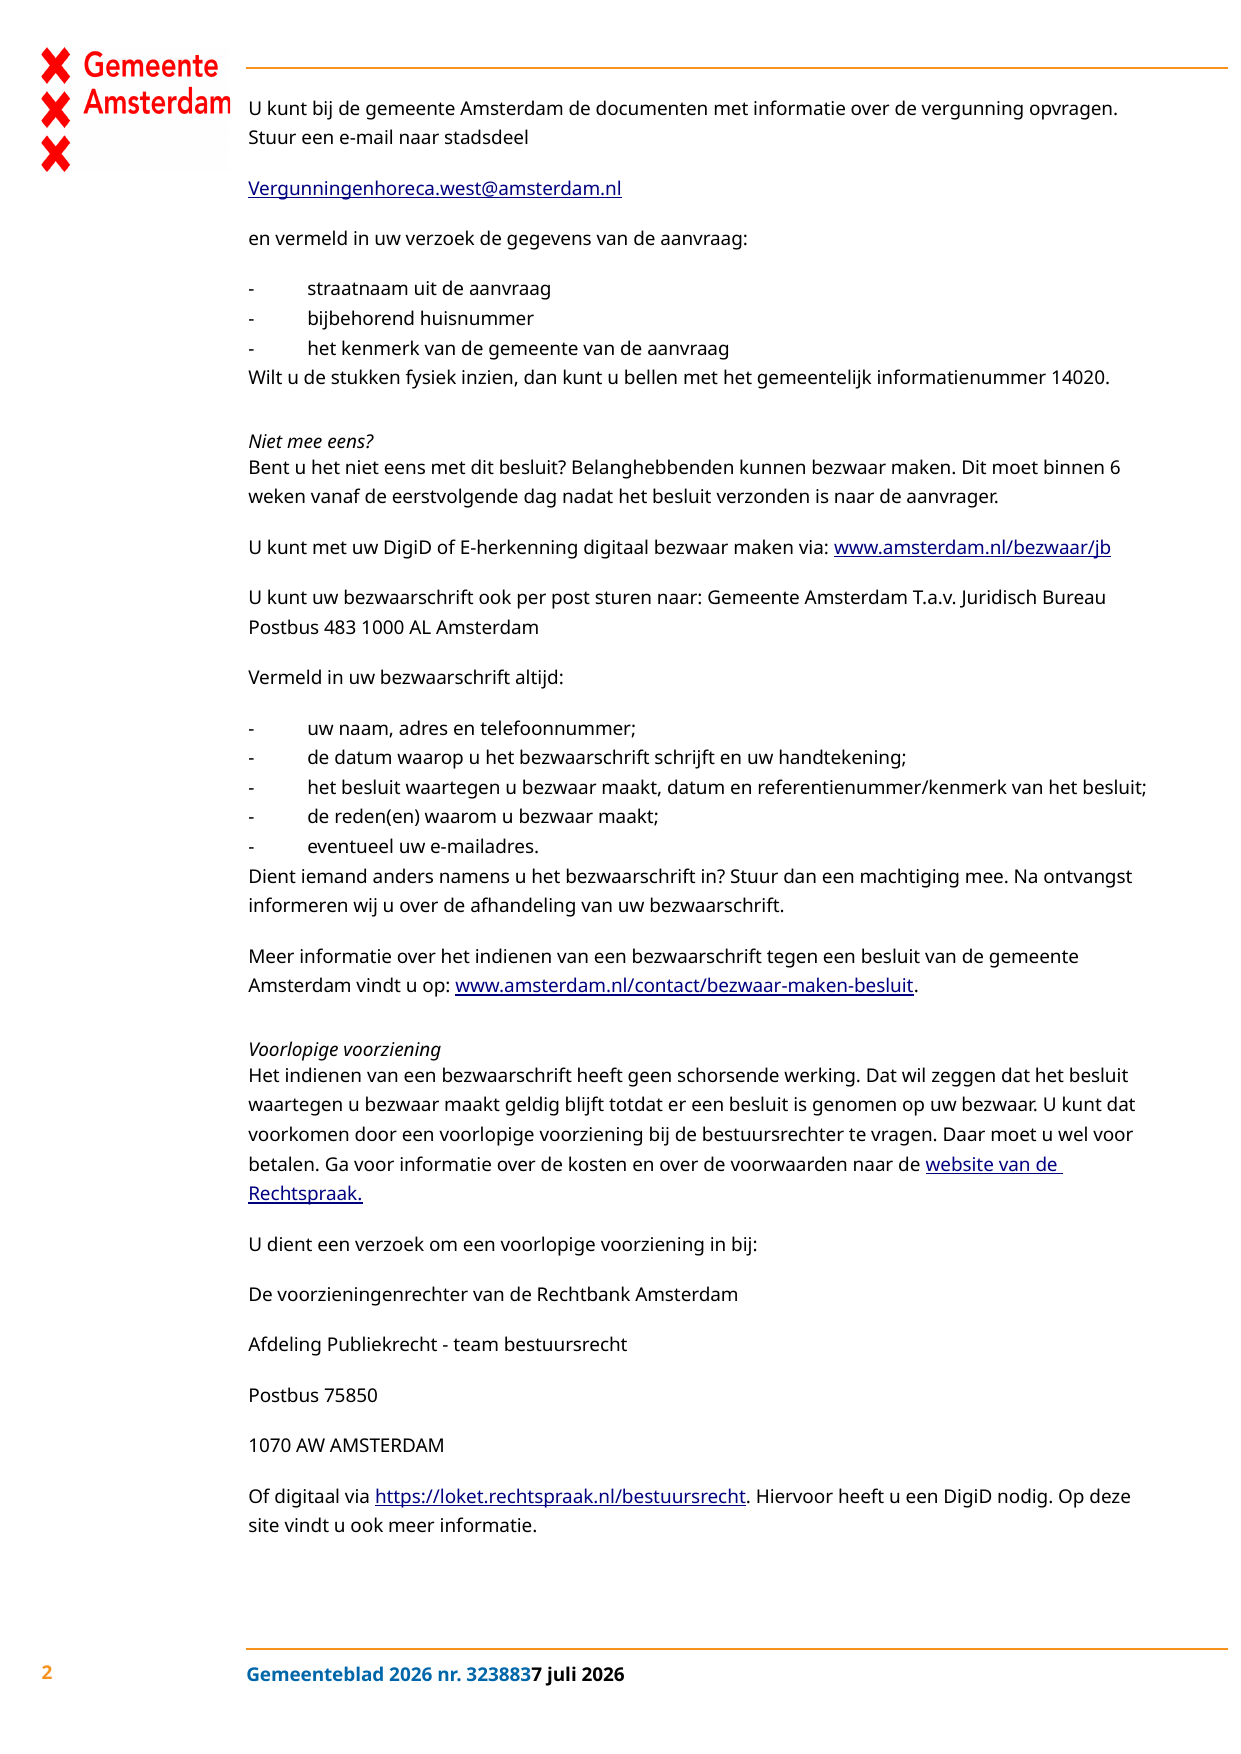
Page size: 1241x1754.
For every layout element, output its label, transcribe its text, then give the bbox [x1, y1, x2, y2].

text Of digitaal via https://loket.rechtspraak.nl/bestuursrecht. Hiervoor heeft u een DigiD nodig. Op deze site vindt u ook meer informatie. [248, 1483, 1152, 1538]
text U kunt uw bezwaarschrift ook per post sturen naar: Gemeente Amsterdam T.a.v. Juridisch Bureau Postbus 483 1000 AL Amsterdam [248, 584, 1152, 640]
list de datum waarop u het bezwaarschrift schrijft en uw handtekening; [248, 744, 1152, 770]
text Meer informatie over het indienen van een bezwaarschrift tegen een besluit van de gemeente Amsterdam vindt u op: www.amsterdam.nl/contact/bezwaar-maken-besluit. [248, 943, 1152, 998]
text Bent u het niet eens met dit besluit? Belanghebbenden kunnen bezwaar maken. Dit moet binnen 6 weken vanaf de eerstvolgende dag nadat het besluit verzonden is naar de aanvrager. [248, 454, 1152, 509]
list eventueel uw e-mailadres. [248, 833, 1152, 859]
text en vermeld in uw verzoek de gegevens van de aanvraag: [248, 225, 1152, 251]
list straatnaam uit de aanvraag [248, 276, 1152, 301]
list het besluit waartegen u bezwaar maakt, datum en referentienummer/kenmerk van het besluit; [248, 774, 1152, 800]
list uw naam, adres en telefoonnummer; [248, 715, 1152, 741]
text U kunt met uw DigiD of E-herkenning digitaal bezwaar maken via: www.amsterdam.nl/bezwaar/jb [248, 534, 1152, 560]
text Voorlopige voorziening [248, 1036, 1152, 1062]
text U kunt bij de gemeente Amsterdam de documenten met informatie over de vergunning opvragen. Stuur een e-mail naar stadsdeel [248, 95, 1152, 150]
text Postbus 75850 [248, 1382, 1152, 1408]
text Vergunningenhoreca.west@amsterdam.nl [248, 175, 1152, 201]
text Het indienen van een bezwaarschrift heeft geen schorsende werking. Dat wil zeggen dat het besluit waartegen u bezwaar maakt geldig blijft totdat er een besluit is genomen op uw bezwaar. U kunt dat voorkomen door een voorlopige voorziening bij de bestuursrechter te vragen. Daar moet u wel voor betalen. Ga voor informatie over de kosten en over de voorwaarden naar de website van de Rechtspraak. [248, 1062, 1152, 1206]
picture [41, 47, 231, 172]
text Niet mee eens? [248, 428, 1152, 454]
text U dient een verzoek om een voorlopige voorziening in bij: [248, 1231, 1152, 1257]
text 1070 AW AMSTERDAM [248, 1432, 1152, 1458]
text Vermeld in uw bezwaarschrift altijd: [248, 664, 1152, 690]
text De voorzieningenrechter van de Rechtbank Amsterdam [248, 1281, 1152, 1307]
text Afdeling Publiekrecht - team bestuursrecht [248, 1332, 1152, 1357]
list de reden(en) waarom u bezwaar maakt; [248, 804, 1152, 829]
list bijbehorend huisnummer [248, 305, 1152, 331]
list het kenmerk van de gemeente van de aanvraag [248, 335, 1152, 361]
text Dient iemand anders namens u het bezwaarschrift in? Stuur dan een machtiging mee. Na ontvangst informeren wij u over de afhandeling van uw bezwaarschrift. [248, 863, 1152, 918]
text Wilt u de stukken fysiek inzien, dan kunt u bellen met het gemeentelijk informatienummer 14020. [248, 364, 1152, 390]
